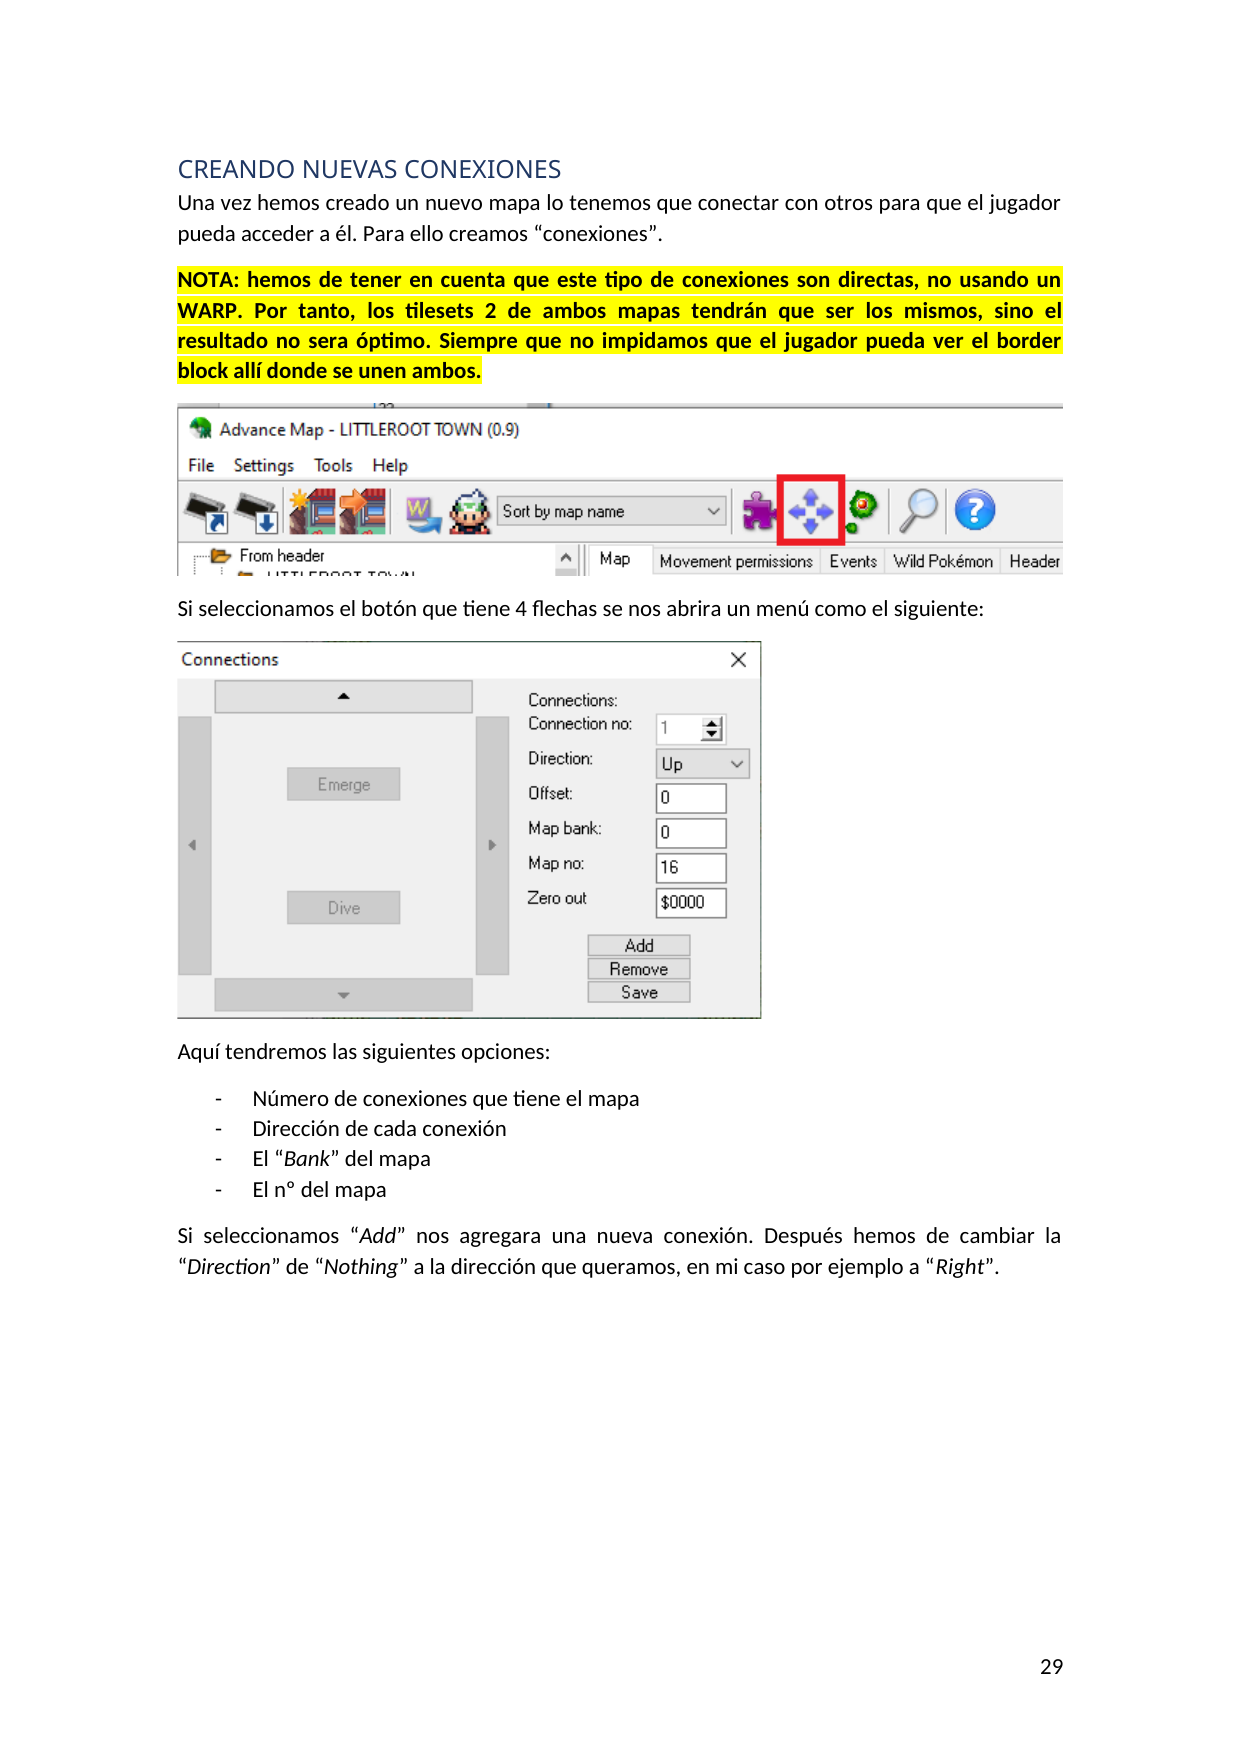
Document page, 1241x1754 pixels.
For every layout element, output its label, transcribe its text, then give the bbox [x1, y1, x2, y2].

text Si seleccionamos “Add” nos agregara una nueva conexión. Después hemos de cambiar la “Direction” de “Nothing” a la dirección que queramos, en mi caso por ejemplo a “Right”. [177, 1222, 1063, 1280]
list Número de conexiones que tiene el mapa [215, 1084, 1063, 1112]
list Dirección de cada conexión [215, 1114, 1063, 1142]
picture [177, 641, 762, 1019]
text Una vez hemos creado un nuevo mapa lo tenemos que conectar con otros para que el jugador pueda acceder a él. Para ello creamos “conexiones”. [177, 188, 1063, 247]
list El nº del mapa [215, 1175, 1063, 1203]
subtitle CREANDO NUEVAS CONEXIONES [177, 152, 1063, 186]
picture [177, 403, 1063, 576]
text Si seleccionamos el botón que tiene 4 flechas se nos abrira un menú como el siguiente: [177, 594, 1063, 623]
text Aquí tendremos las siguientes opciones: [177, 1037, 1063, 1065]
list El “Bank” del mapa [215, 1144, 1063, 1173]
text NOTA: hemos de tener en cuenta que este tipo de conexiones son directas, no usando un WARP. Por tanto, los tilesets 2 de ambos mapas tendrán que ser los mismos, sino el resultado no sera óptimo. Siempre que no impidamos que el jugador pueda ver el border block allí donde se unen ambos. [177, 266, 1063, 384]
